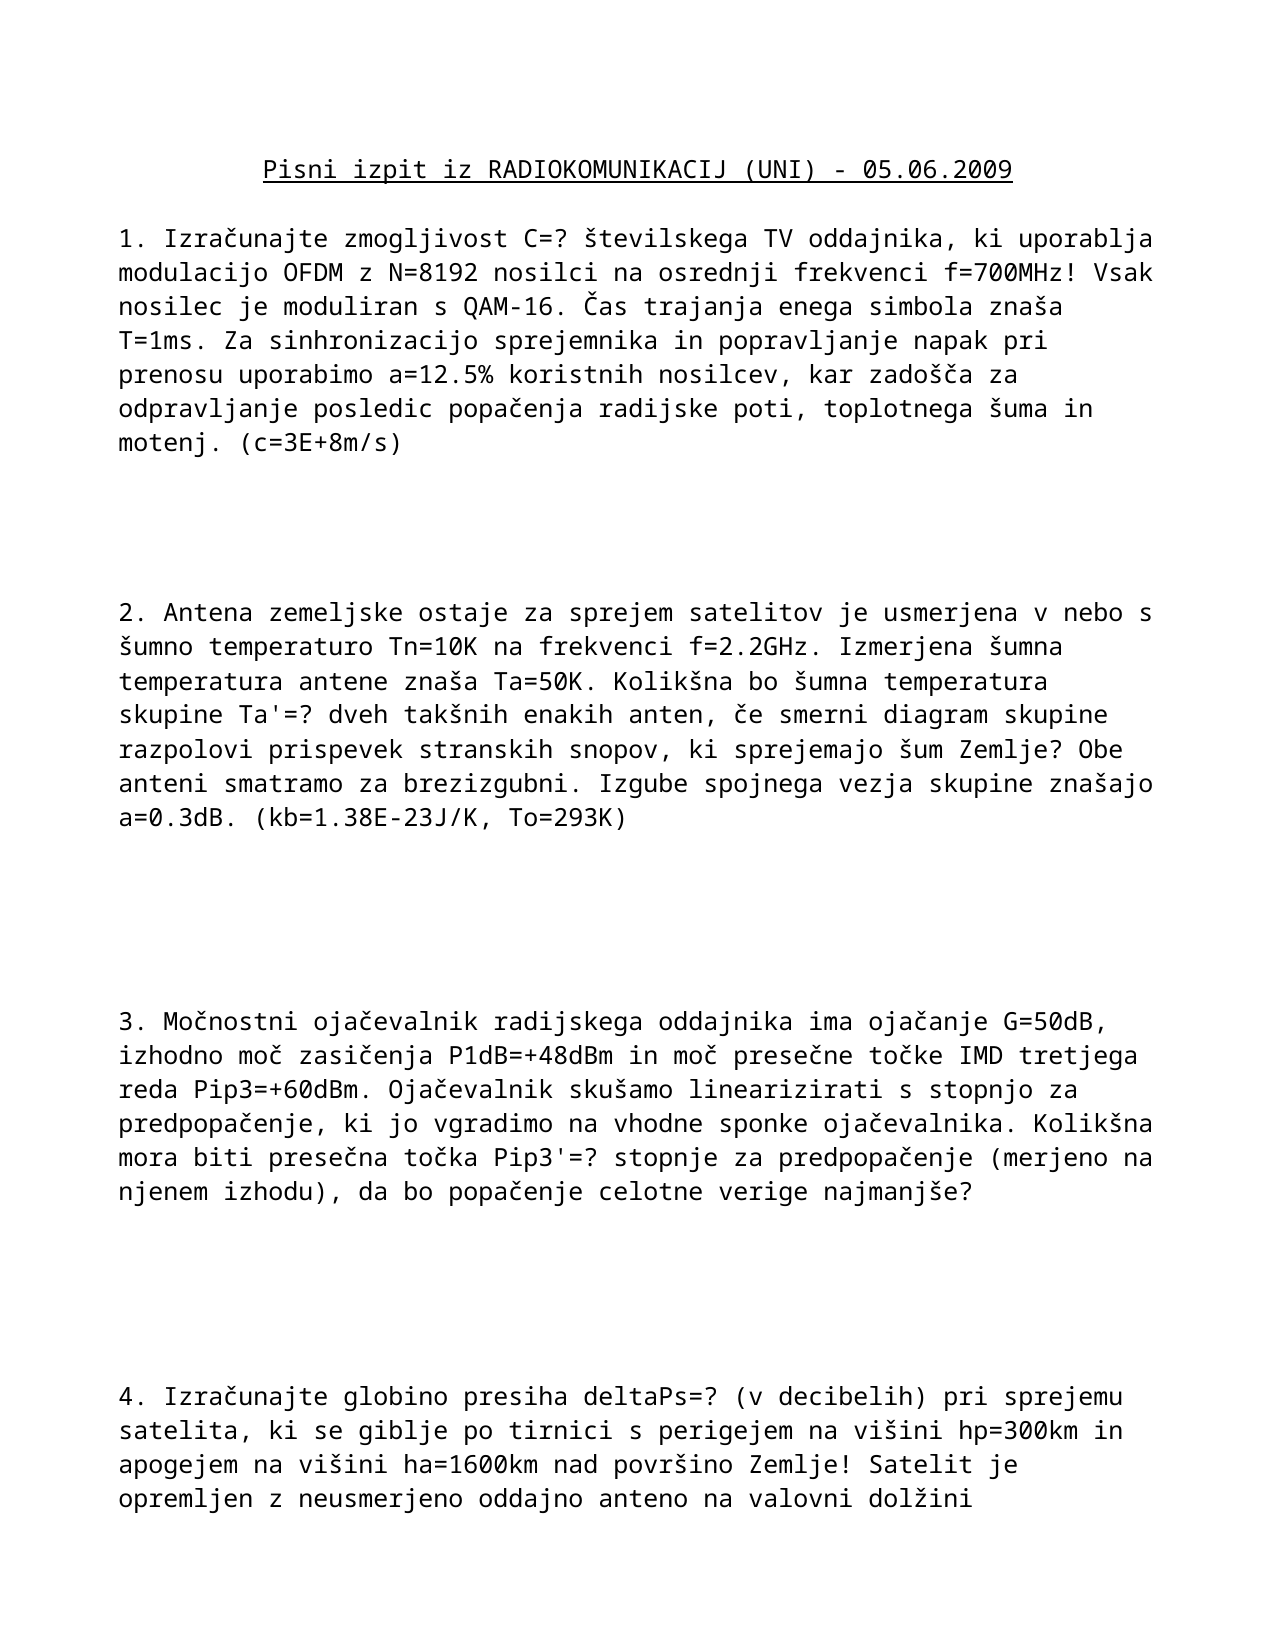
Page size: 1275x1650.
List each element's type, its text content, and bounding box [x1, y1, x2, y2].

text 3. Močnostni ojačevalnik radijskega oddajnika ima ojačanje G=50dB, izhodno moč zasičenja P1dB=+48dBm in moč presečne točke IMD tretjega reda Pip3=+60dBm. Ojačevalnik skušamo linearizirati s stopnjo za predpopačenje, ki jo vgradimo na vhodne sponke ojačevalnika. Kolikšna mora biti presečna točka Pip3'=? stopnje za predpopačenje (merjeno na njenem izhodu), da bo popačenje celotne verige najmanjše? [118, 1004, 1157, 1208]
text 2. Antena zemeljske ostaje za sprejem satelitov je usmerjena v nebo s šumno temperaturo Tn=10K na frekvenci f=2.2GHz. Izmerjena šumna temperatura antene znaša Ta=50K. Kolikšna bo šumna temperatura skupine Ta'=? dveh takšnih enakih anten, če smerni diagram skupine razpolovi prispevek stranskih snopov, ki sprejemajo šum Zemlje? Obe anteni smatramo za brezizgubni. Izgube spojnega vezja skupine znašajo a=0.3dB. (kb=1.38E-23J/K, To=293K) [118, 595, 1157, 833]
text 1. Izračunajte zmogljivost C=? številskega TV oddajnika, ki uporablja modulacijo OFDM z N=8192 nosilci na osrednji frekvenci f=700MHz! Vsak nosilec je moduliran s QAM-16. Čas trajanja enega simbola znaša T=1ms. Za sinhronizacijo sprejemnika in popravljanje napak pri prenosu uporabimo a=12.5% koristnih nosilcev, kar zadošča za odpravljanje posledic popačenja radijske poti, toplotnega šuma in motenj. (c=3E+8m/s) [118, 220, 1157, 459]
text Pisni izpit iz RADIOKOMUNIKACIJ (UNI) - 05.06.2009 [118, 152, 1157, 186]
text 4. Izračunajte globino presiha deltaPs=? (v decibelih) pri sprejemu satelita, ki se giblje po tirnici s perigejem na višini hp=300km in apogejem na višini ha=1600km nad površino Zemlje! Satelit je opremljen z neusmerjeno oddajno anteno na valovni dolžini [118, 1378, 1157, 1515]
